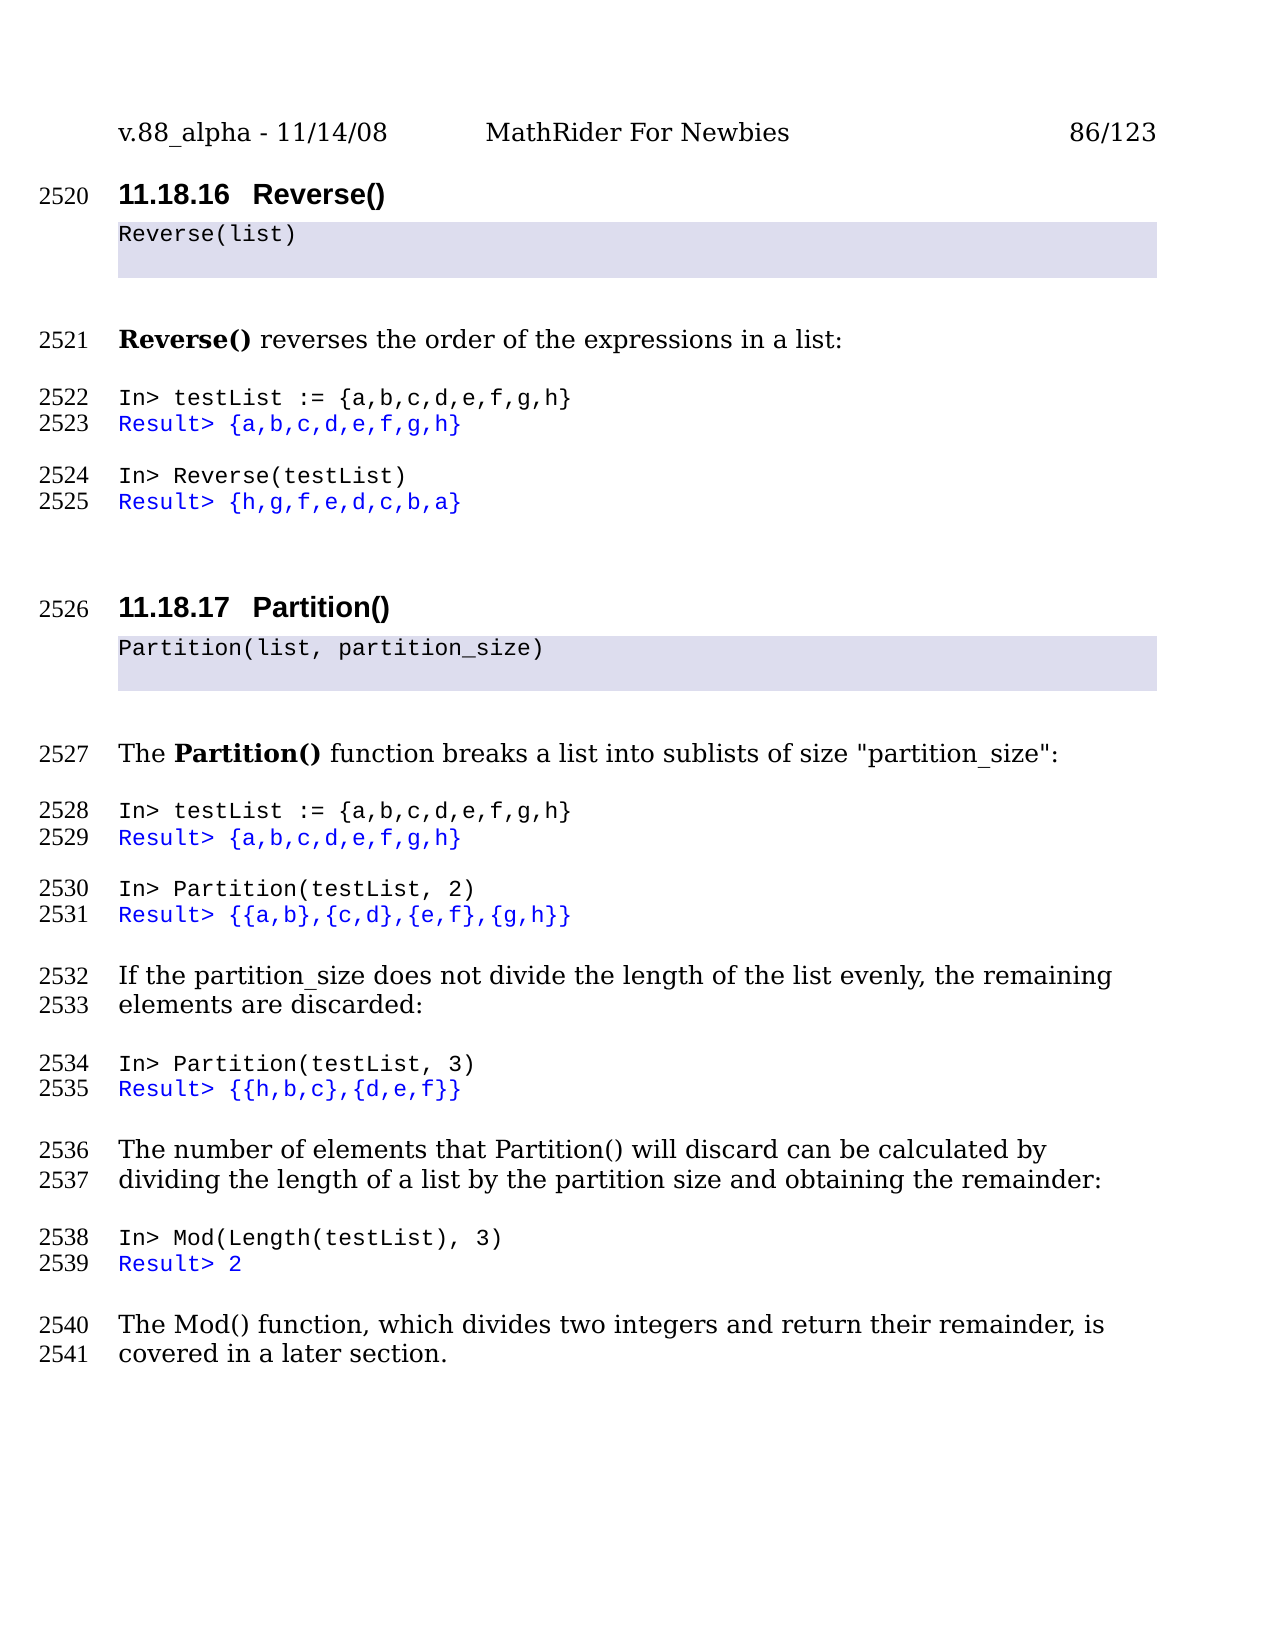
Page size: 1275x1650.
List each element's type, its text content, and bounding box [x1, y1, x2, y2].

text The Partition() function breaks a list into sublists of size "partition_size": [118, 738, 1157, 768]
text In> testList := {a,b,c,d,e,f,g,h} [118, 386, 1157, 412]
text Result> {h,g,f,e,d,c,b,a} [118, 490, 1157, 516]
text Result> 2 [118, 1252, 1157, 1278]
text In> testList := {a,b,c,d,e,f,g,h} [118, 800, 1157, 826]
text The number of elements that Partition() will discard can be calculated by dividing the length of a list by the partition size and obtaining the remainder: [118, 1136, 1157, 1194]
text If the partition_size does not divide the length of the list evenly, the remaining elements are discarded: [118, 962, 1157, 1020]
subtitle Reverse() [118, 177, 1157, 210]
text In> Reverse(testList) [118, 464, 1157, 490]
text Result> {{h,b,c},{d,e,f}} [118, 1078, 1157, 1104]
table_header Reverse(list) [118, 222, 1157, 278]
text Result> {{a,b},{c,d},{e,f},{g,h}} [118, 904, 1157, 929]
text In> Partition(testList, 3) [118, 1052, 1157, 1078]
subtitle Partition() [118, 590, 1157, 624]
text The Mod() function, which divides two integers and return their remainder, is covered in a later section. [118, 1310, 1157, 1368]
table_header Partition(list, partition_size) [118, 636, 1157, 691]
text Result> {a,b,c,d,e,f,g,h} [118, 826, 1157, 852]
text In> Mod(Length(testList), 3) [118, 1226, 1157, 1252]
text Result> {a,b,c,d,e,f,g,h} [118, 412, 1157, 438]
text Reverse() reverses the order of the expressions in a list: [118, 325, 1157, 354]
text In> Partition(testList, 2) [118, 878, 1157, 904]
